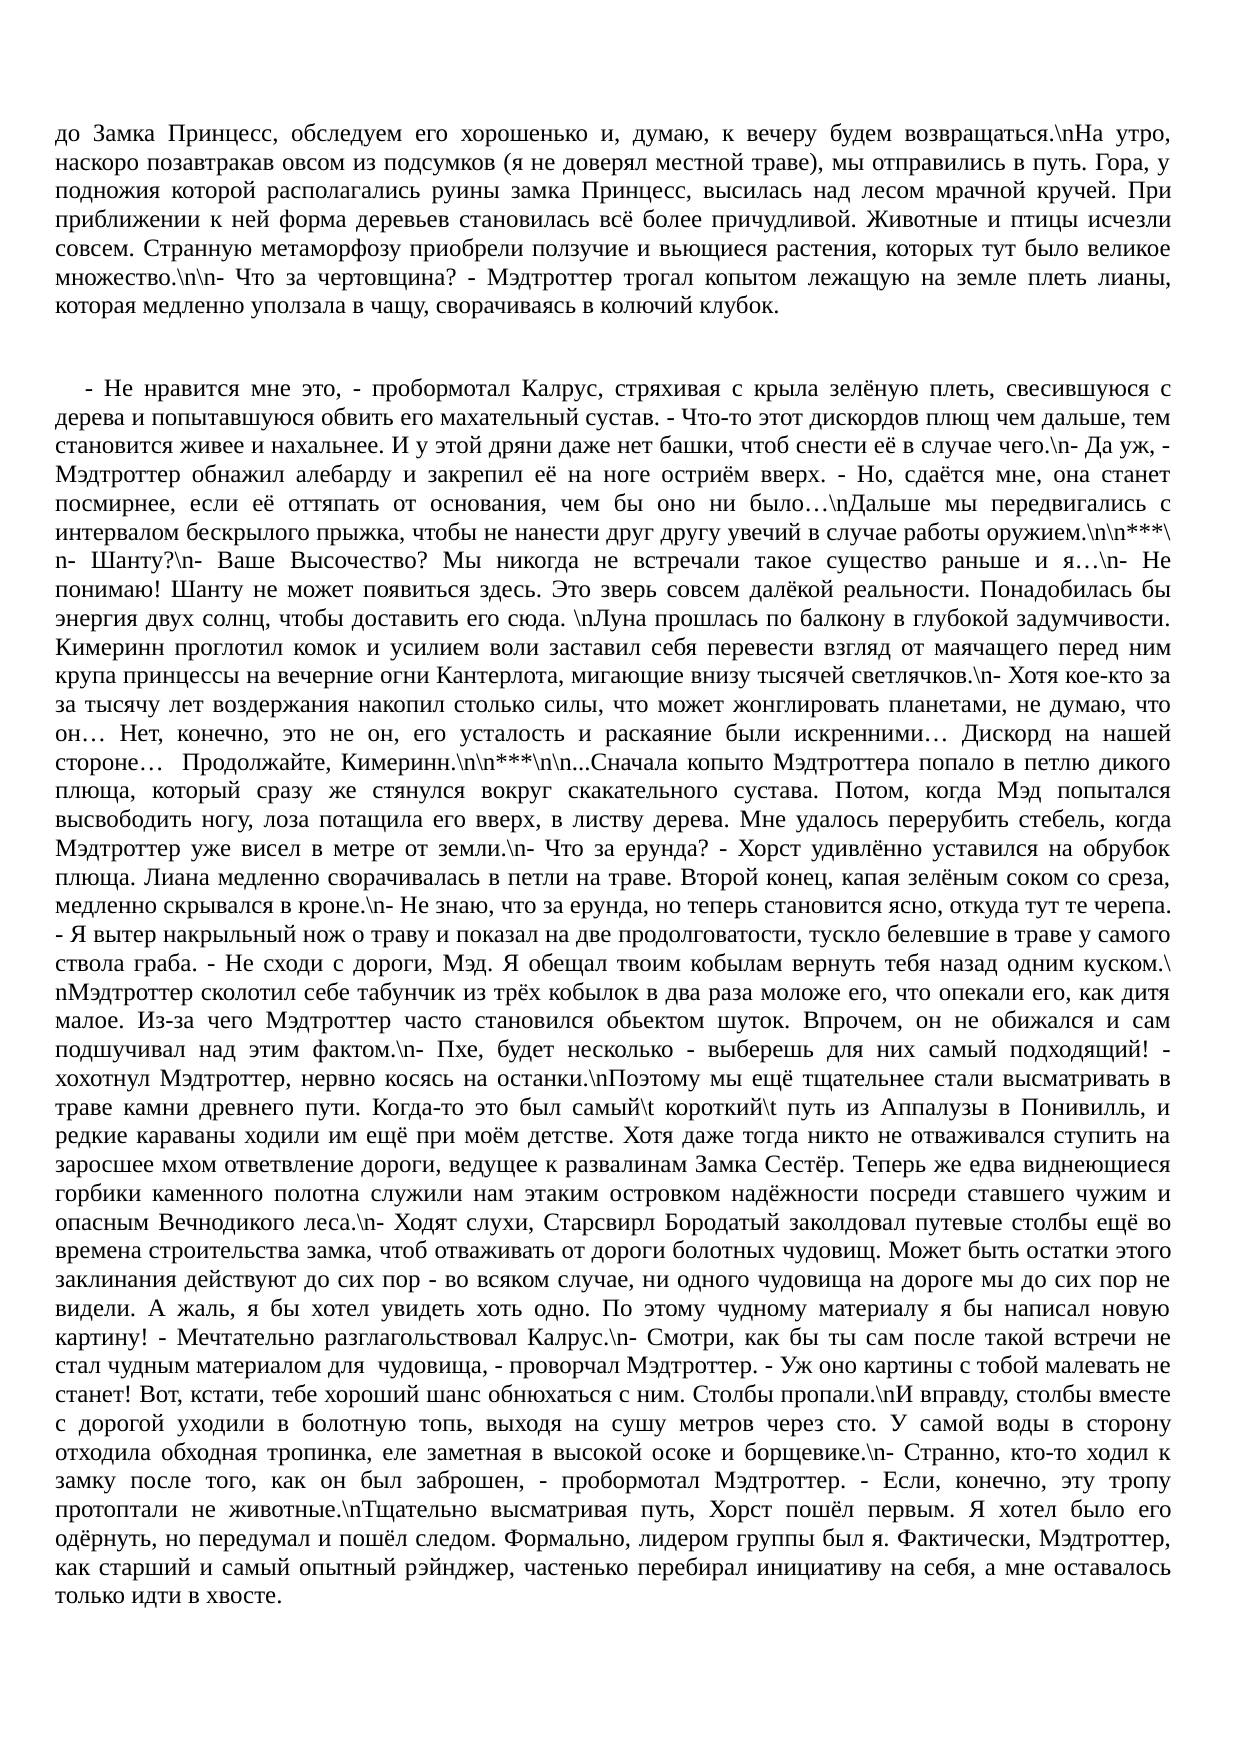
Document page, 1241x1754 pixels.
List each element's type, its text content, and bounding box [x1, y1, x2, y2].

text до Замка Принцесс, обследуем его хорошенько и, думаю, к вечеру будем возвращаться.\nНа утро, наскоро позавтракав овсом из подсумков (я не доверял местной траве), мы отправились в путь. Гора, у подножия которой располагались руины замка Принцесс, высилась над лесом мрачной кручей. При приближении к ней форма деревьев становилась всё более причудливой. Животные и птицы исчезли совсем. Странную метаморфозу приобрели ползучие и вьющиеся растения, которых тут было великое множество.\n\n- Что за чертовщина? - Мэдтроттер трогал копытом лежащую на земле плеть лианы, которая медленно уползала в чащу, сворачиваясь в колючий клубок. [55, 118, 1172, 319]
text - Не нравится мне это, - пробормотал Калрус, стряхивая с крыла зелёную плеть, свесившуюся с дерева и попытавшуюся обвить его махательный сустав. - Что-то этот дискордов плющ чем дальше, тем становится живее и нахальнее. И у этой дряни даже нет башки, чтоб снести её в случае чего.\n- Да уж, - Мэдтроттер обнажил алебарду и закрепил её на ноге остриём вверх. - Но, сдаётся мне, она станет посмирнее, если её оттяпать от основания, чем бы оно ни было…\nДальше мы передвигались с интервалом бескрылого прыжка, чтобы не нанести друг другу увечий в случае работы оружием.\n\n***\n- Шанту?\n- Ваше Высочество? Мы никогда не встречали такое существо раньше и я…\n- Не понимаю! Шанту не может появиться здесь. Это зверь совсем далёкой реальности. Понадобилась бы энергия двух солнц, чтобы доставить его сюда. \nЛуна прошлась по балкону в глубокой задумчивости. Кимеринн проглотил комок и усилием воли заставил себя перевести взгляд от маячащего перед ним крупа принцессы на вечерние огни Кантерлота, мигающие внизу тысячей светлячков.\n- Хотя кое-кто за за тысячу лет воздержания накопил столько силы, что может жонглировать планетами, не думаю, что он… Нет, конечно, это не он, его усталость и раскаяние были искренними… Дискорд на нашей стороне… Продолжайте, Кимеринн.\n\n***\n\n...Сначала копыто Мэдтроттера попало в петлю дикого плюща, который сразу же стянулся вокруг скакательного сустава. Потом, когда Мэд попытался высвободить ногу, лоза потащила его вверх, в листву дерева. Мне удалось перерубить стебель, когда Мэдтроттер уже висел в метре от земли.\n- Что за ерунда? - Хорст удивлённо уставился на обрубок плюща. Лиана медленно сворачивалась в петли на траве. Второй конец, капая зелёным соком со среза, медленно скрывался в кроне.\n- Не знаю, что за ерунда, но теперь становится ясно, откуда тут те черепа. - Я вытер накрыльный нож о траву и показал на две продолговатости, тускло белевшие в траве у самого ствола граба. - Не сходи с дороги, Мэд. Я обещал твоим кобылам вернуть тебя назад одним куском.\nМэдтроттер сколотил себе табунчик из трёх кобылок в два раза моложе его, что опекали его, как дитя малое. Из-за чего Мэдтроттер часто становился обьектом шуток. Впрочем, он не обижался и сам подшучивал над этим фактом.\n- Пхе, будет несколько - выберешь для них самый подходящий! - хохотнул Мэдтроттер, нервно косясь на останки.\nПоэтому мы ещё тщательнее стали высматривать в траве камни древнего пути. Когда-то это был самый\t короткий\t путь из Аппалузы в Понивилль, и редкие караваны ходили им ещё при моём детстве. Хотя даже тогда никто не отваживался ступить на заросшее мхом ответвление дороги, ведущее к развалинам Замка Сестёр. Теперь же едва виднеющиеся горбики каменного полотна служили нам этаким островком надёжности посреди ставшего чужим и опасным Вечнодикого леса.\n- Ходят слухи, Старсвирл Бородатый заколдовал путевые столбы ещё во времена строительства замка, чтоб отваживать от дороги болотных чудовищ. Может быть остатки этого заклинания действуют до сих пор - во всяком случае, ни одного чудовища на дороге мы до сих пор не видели. А жаль, я бы хотел увидеть хоть одно. По этому чудному материалу я бы написал новую картину! - Мечтательно разглагольствовал Калрус.\n- Смотри, как бы ты сам после такой встречи не стал чудным материалом для чудовища, - проворчал Мэдтроттер. - Уж оно картины с тобой малевать не станет! Вот, кстати, тебе хороший шанс обнюхаться с ним. Столбы пропали.\nИ вправду, столбы вместе с дорогой уходили в болотную топь, выходя на сушу метров через сто. У самой воды в сторону отходила обходная тропинка, еле заметная в высокой осоке и борщевике.\n- Странно, кто-то ходил к замку после того, как он был заброшен, - пробормотал Мэдтроттер. - Если, конечно, эту тропу протоптали не животные.\nТщательно высматривая путь, Хорст пошёл первым. Я хотел было его одёрнуть, но передумал и пошёл следом. Формально, лидером группы был я. Фактически, Мэдтроттер, как старший и самый опытный рэйнджер, частенько перебирал инициативу на себя, а мне оставалось только идти в хвосте. [55, 373, 1172, 1609]
